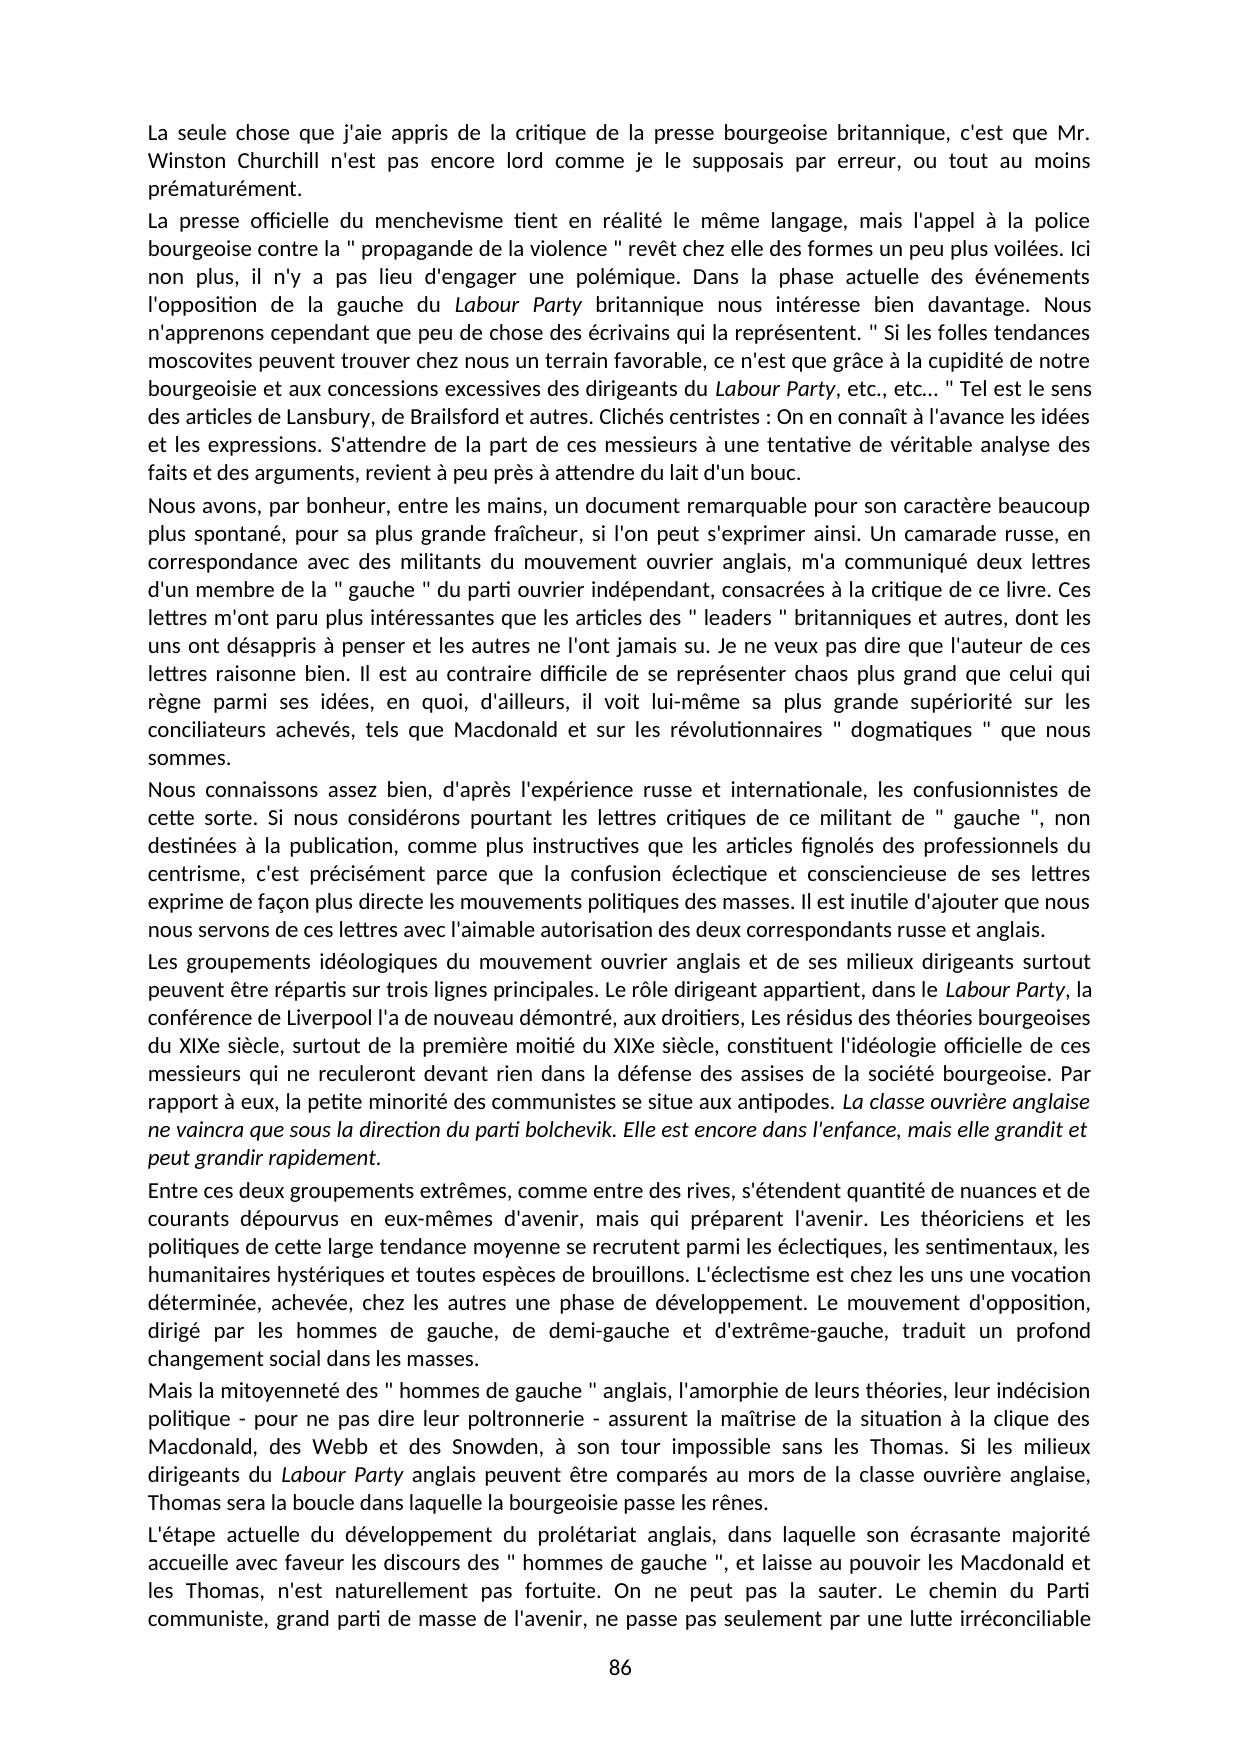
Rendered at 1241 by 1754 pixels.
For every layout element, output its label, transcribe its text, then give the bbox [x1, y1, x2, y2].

text Nous connaissons assez bien, d'après l'expérience russe et internationale, les confusionnistes de cette sorte. Si nous considérons pourtant les lettres critiques de ce militant de " gauche ", non destinées à la publication, comme plus instructives que les articles fignolés des professionnels du centrisme, c'est précisément parce que la confusion éclectique et consciencieuse de ses lettres exprime de façon plus directe les mouvements politiques des masses. Il est inutile d'ajouter que nous nous servons de ces lettres avec l'aimable autorisation des deux correspondants russe et anglais. [148, 775, 1093, 943]
text La presse officielle du menchevisme tient en réalité le même langage, mais l'appel à la police bourgeoise contre la " propagande de la violence " revêt chez elle des formes un peu plus voilées. Ici non plus, il n'y a pas lieu d'engager une polémique. Dans la phase actuelle des événements l'opposition de la gauche du Labour Party britannique nous intéresse bien davantage. Nous n'apprenons cependant que peu de chose des écrivains qui la représentent. " Si les folles tendances moscovites peuvent trouver chez nous un terrain favorable, ce n'est que grâce à la cupidité de notre bourgeoisie et aux concessions excessives des dirigeants du Labour Party, etc., etc… " Tel est le sens des articles de Lansbury, de Brailsford et autres. Clichés centristes : On en connaît à l'avance les idées et les expressions. S'attendre de la part de ces messieurs à une tentative de véritable analyse des faits et des arguments, revient à peu près à attendre du lait d'un bouc. [148, 206, 1093, 487]
text L'étape actuelle du développement du prolétariat anglais, dans laquelle son écrasante majorité accueille avec faveur les discours des " hommes de gauche ", et laisse au pouvoir les Macdonald et les Thomas, n'est naturellement pas fortuite. On ne peut pas la sauter. Le chemin du Parti communiste, grand parti de masse de l'avenir, ne passe pas seulement par une lutte irréconciliable [148, 1520, 1093, 1632]
text La seule chose que j'aie appris de la critique de la presse bourgeoise britannique, c'est que Mr. Winston Churchill n'est pas encore lord comme je le supposais par erreur, ou tout au moins prématurément. [148, 118, 1093, 202]
text Nous avons, par bonheur, entre les mains, un document remarquable pour son caractère beaucoup plus spontané, pour sa plus grande fraîcheur, si l'on peut s'exprimer ainsi. Un camarade russe, en correspondance avec des militants du mouvement ouvrier anglais, m'a communiqué deux lettres d'un membre de la " gauche " du parti ouvrier indépendant, consacrées à la critique de ce livre. Ces lettres m'ont paru plus intéressantes que les articles des " leaders " britanniques et autres, dont les uns ont désappris à penser et les autres ne l'ont jamais su. Je ne veux pas dire que l'auteur de ces lettres raisonne bien. Il est au contraire difficile de se représenter chaos plus grand que celui qui règne parmi ses idées, en quoi, d'ailleurs, il voit lui-même sa plus grande supériorité sur les conciliateurs achevés, tels que Macdonald et sur les révolutionnaires " dogmatiques " que nous sommes. [148, 491, 1093, 771]
text Entre ces deux groupements extrêmes, comme entre des rives, s'étendent quantité de nuances et de courants dépourvus en eux-mêmes d'avenir, mais qui préparent l'avenir. Les théoriciens et les politiques de cette large tendance moyenne se recrutent parmi les éclectiques, les sentimentaux, les humanitaires hystériques et toutes espèces de brouillons. L'éclectisme est chez les uns une vocation déterminée, achevée, chez les autres une phase de développement. Le mouvement d'opposition, dirigé par les hommes de gauche, de demi-gauche et d'extrême-gauche, traduit un profond changement social dans les masses. [148, 1176, 1093, 1372]
text Mais la mitoyenneté des " hommes de gauche " anglais, l'amorphie de leurs théories, leur indécision politique - pour ne pas dire leur poltronnerie - assurent la maîtrise de la situation à la clique des Macdonald, des Webb et des Snowden, à son tour impossible sans les Thomas. Si les milieux dirigeants du Labour Party anglais peuvent être comparés au mors de la classe ouvrière anglaise, Thomas sera la boucle dans laquelle la bourgeoisie passe les rênes. [148, 1376, 1093, 1516]
text Les groupements idéologiques du mouvement ouvrier anglais et de ses milieux dirigeants surtout peuvent être répartis sur trois lignes principales. Le rôle dirigeant appartient, dans le Labour Party, la conférence de Liverpool l'a de nouveau démontré, aux droitiers, Les résidus des théories bourgeoises du XIXe siècle, surtout de la première moitié du XIXe siècle, constituent l'idéologie officielle de ces messieurs qui ne reculeront devant rien dans la défense des assises de la société bourgeoise. Par rapport à eux, la petite minorité des communistes se situe aux antipodes. La classe ouvrière anglaise ne vaincra que sous la direction du parti bolchevik. Elle est encore dans l'enfance, mais elle grandit et peut grandir rapidement. [148, 947, 1093, 1172]
